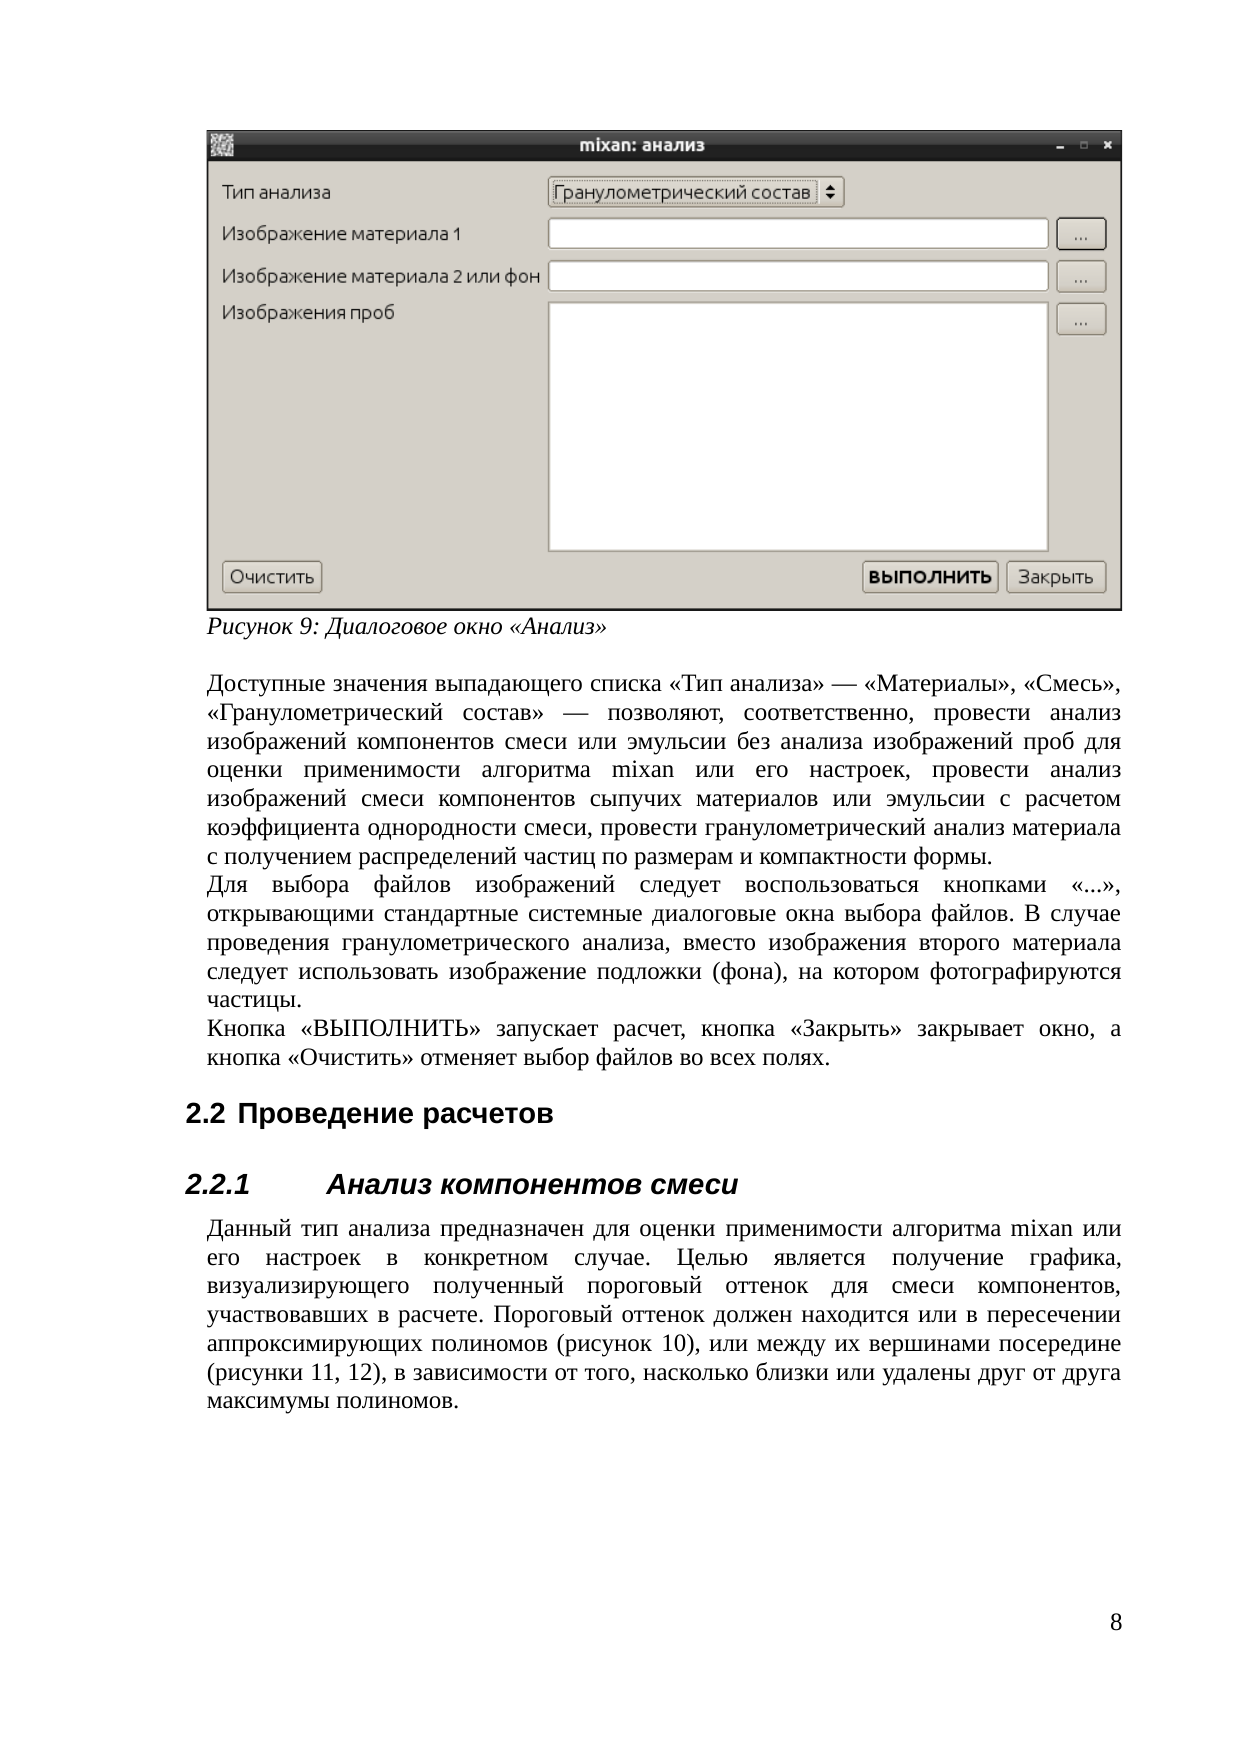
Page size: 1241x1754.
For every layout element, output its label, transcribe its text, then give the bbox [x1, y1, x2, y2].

text Данный тип анализа предназначен для оценки применимости алгоритма mixan или его настроек в конкретном случае. Целью является получение графика, визуализирующего полученный пороговый оттенок для смеси компонентов, участвовавших в расчете. Пороговый оттенок должен находится или в пересечении аппроксимирующих полиномов (рисунок 10), или между их вершинами посередине (рисунки 11, 12), в зависимости от того, насколько близки или удалены друг от друга максимумы полиномов. [207, 1213, 1122, 1414]
text Кнопка «ВЫПОЛНИТЬ» запускает расчет, кнопка «Закрыть» закрывает окно, а кнопка «Очистить» отменяет выбор файлов во всех полях. [207, 1013, 1122, 1071]
picture [206, 130, 1123, 611]
subtitle Анализ компонентов смеси [177, 1167, 1122, 1200]
text Для выбора файлов изображений следует воспользоваться кнопками «...», открывающими стандартные системные диалоговые окна выбора файлов. В случае проведения гранулометрического анализа, вместо изображения второго материала следует использовать изображение подложки (фона), на котором фотографируются частицы. [207, 869, 1122, 1013]
text Доступные значения выпадающего списка «Тип анализа» — «Материалы», «Смесь», «Гранулометрический состав» — позволяют, соответственно, провести анализ изображений компонентов смеси или эмульсии без анализа изображений проб для оценки применимости алгоритма mixan или его настроек, провести анализ изображений смеси компонентов сыпучих материалов или эмульсии с расчетом коэффициента однородности смеси, провести гранулометрический анализ материала с получением распределений частиц по размерам и компактности формы. [207, 668, 1122, 869]
text Рисунок 9: Диалоговое окно «Анализ» [207, 611, 1122, 639]
subtitle Проведение расчетов [177, 1096, 1122, 1129]
